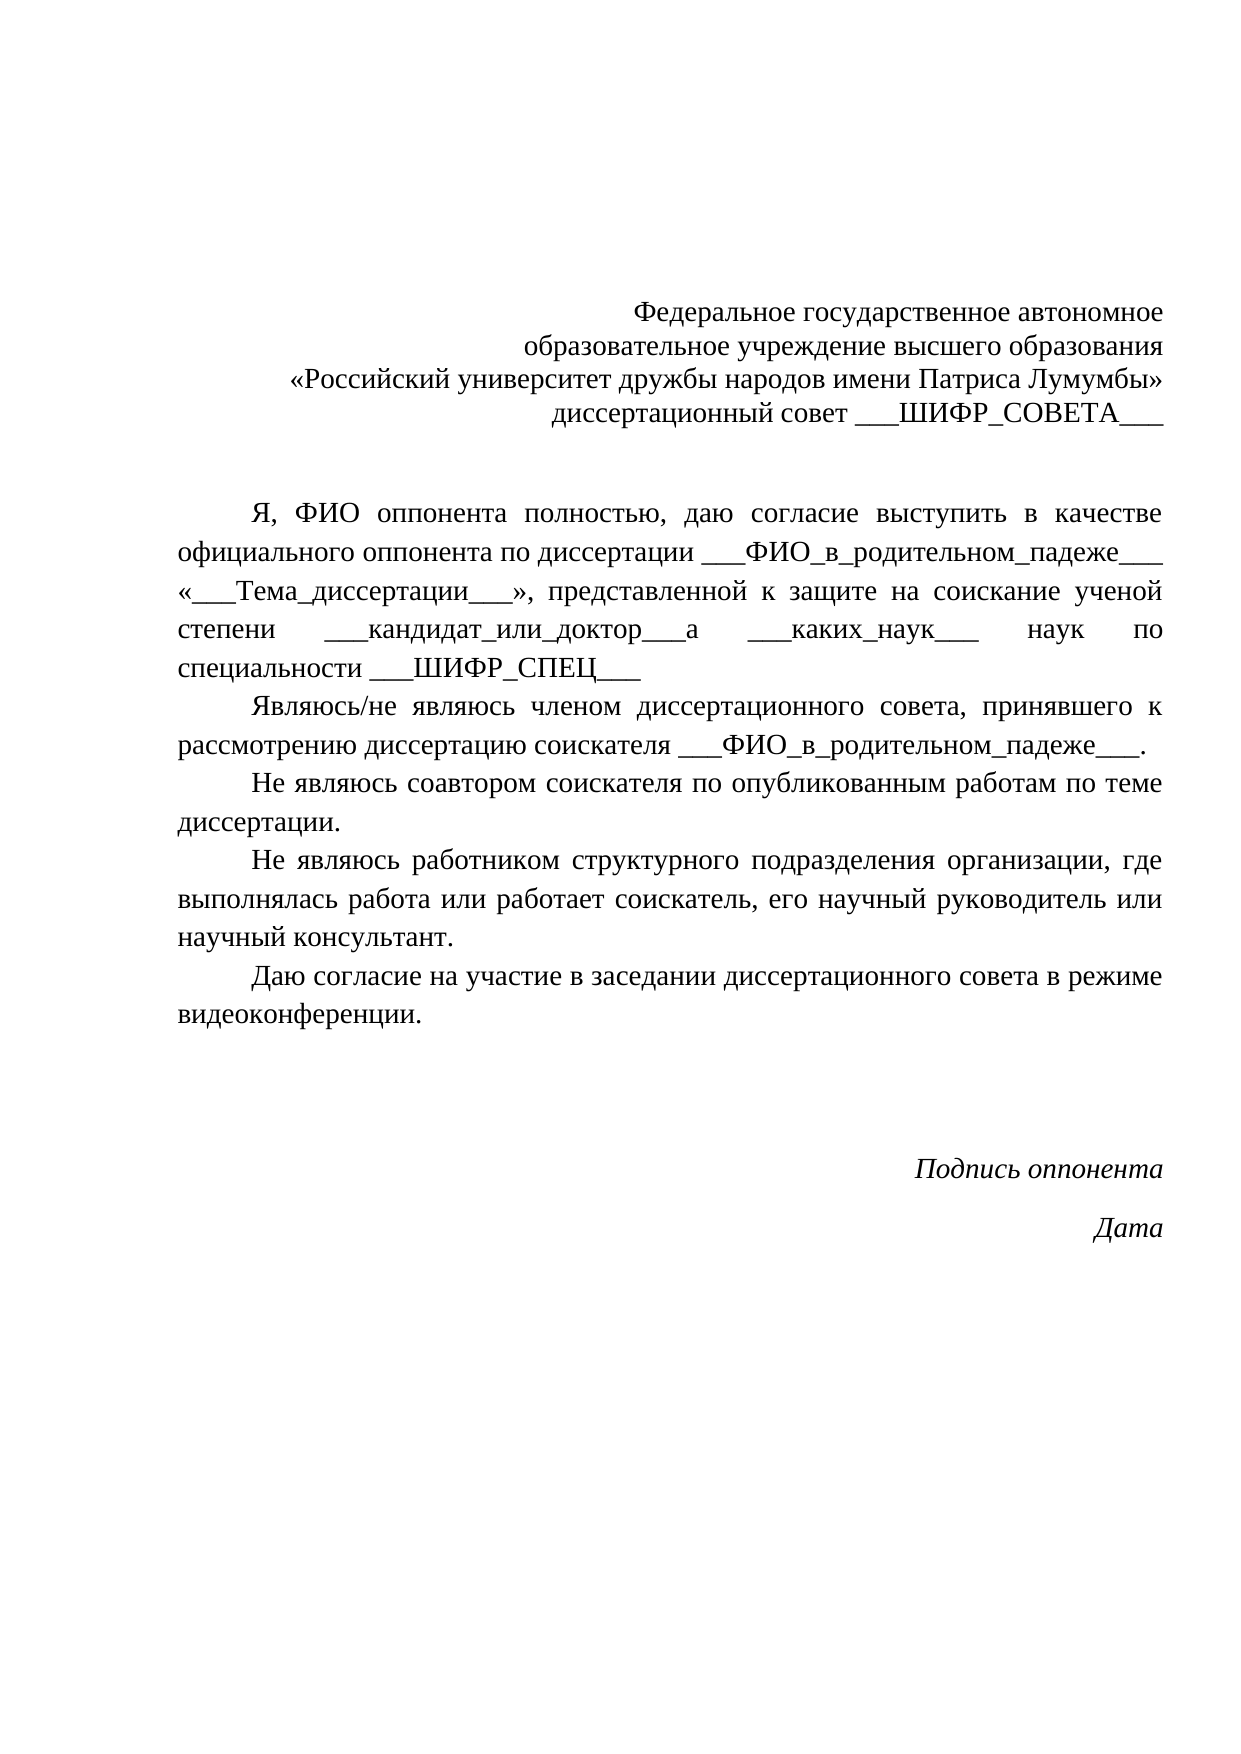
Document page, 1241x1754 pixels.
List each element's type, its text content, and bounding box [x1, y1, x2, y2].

text диссертационный совет ___ШИФР_СОВЕТА___ [177, 395, 1163, 428]
text Дата [177, 1210, 1163, 1244]
text Не являюсь соавтором соискателя по опубликованным работам по теме диссертации. [177, 765, 1163, 837]
text образовательное учреждение высшего образования [177, 328, 1163, 361]
text Я, ФИО оппонента полностью, даю согласие выступить в качестве официального оппонента по диссертации ___ФИО_в_родительном_падеже___ «___Тема_диссертации___», представленной к защите на соискание ученой степени ___кандидат_или_доктор___а ___каких_наук___ наук по специальности ___ШИФР_СПЕЦ___ [177, 496, 1163, 683]
text Даю согласие на участие в заседании диссертационного совета в режиме видеоконференции. [177, 958, 1163, 1030]
text Не являюсь работником структурного подразделения организации, где выполнялась работа или работает соискатель, его научный руководитель или научный консультант. [177, 842, 1163, 953]
text Являюсь/не являюсь членом диссертационного совета, принявшего к рассмотрению диссертацию соискателя ___ФИО_в_родительном_падеже___. [177, 688, 1163, 760]
text «Российский университет дружбы народов имени Патриса Лумумбы» [177, 361, 1163, 395]
text Подпись оппонента [177, 1151, 1163, 1184]
text Федеральное государственное автономное [177, 294, 1163, 328]
